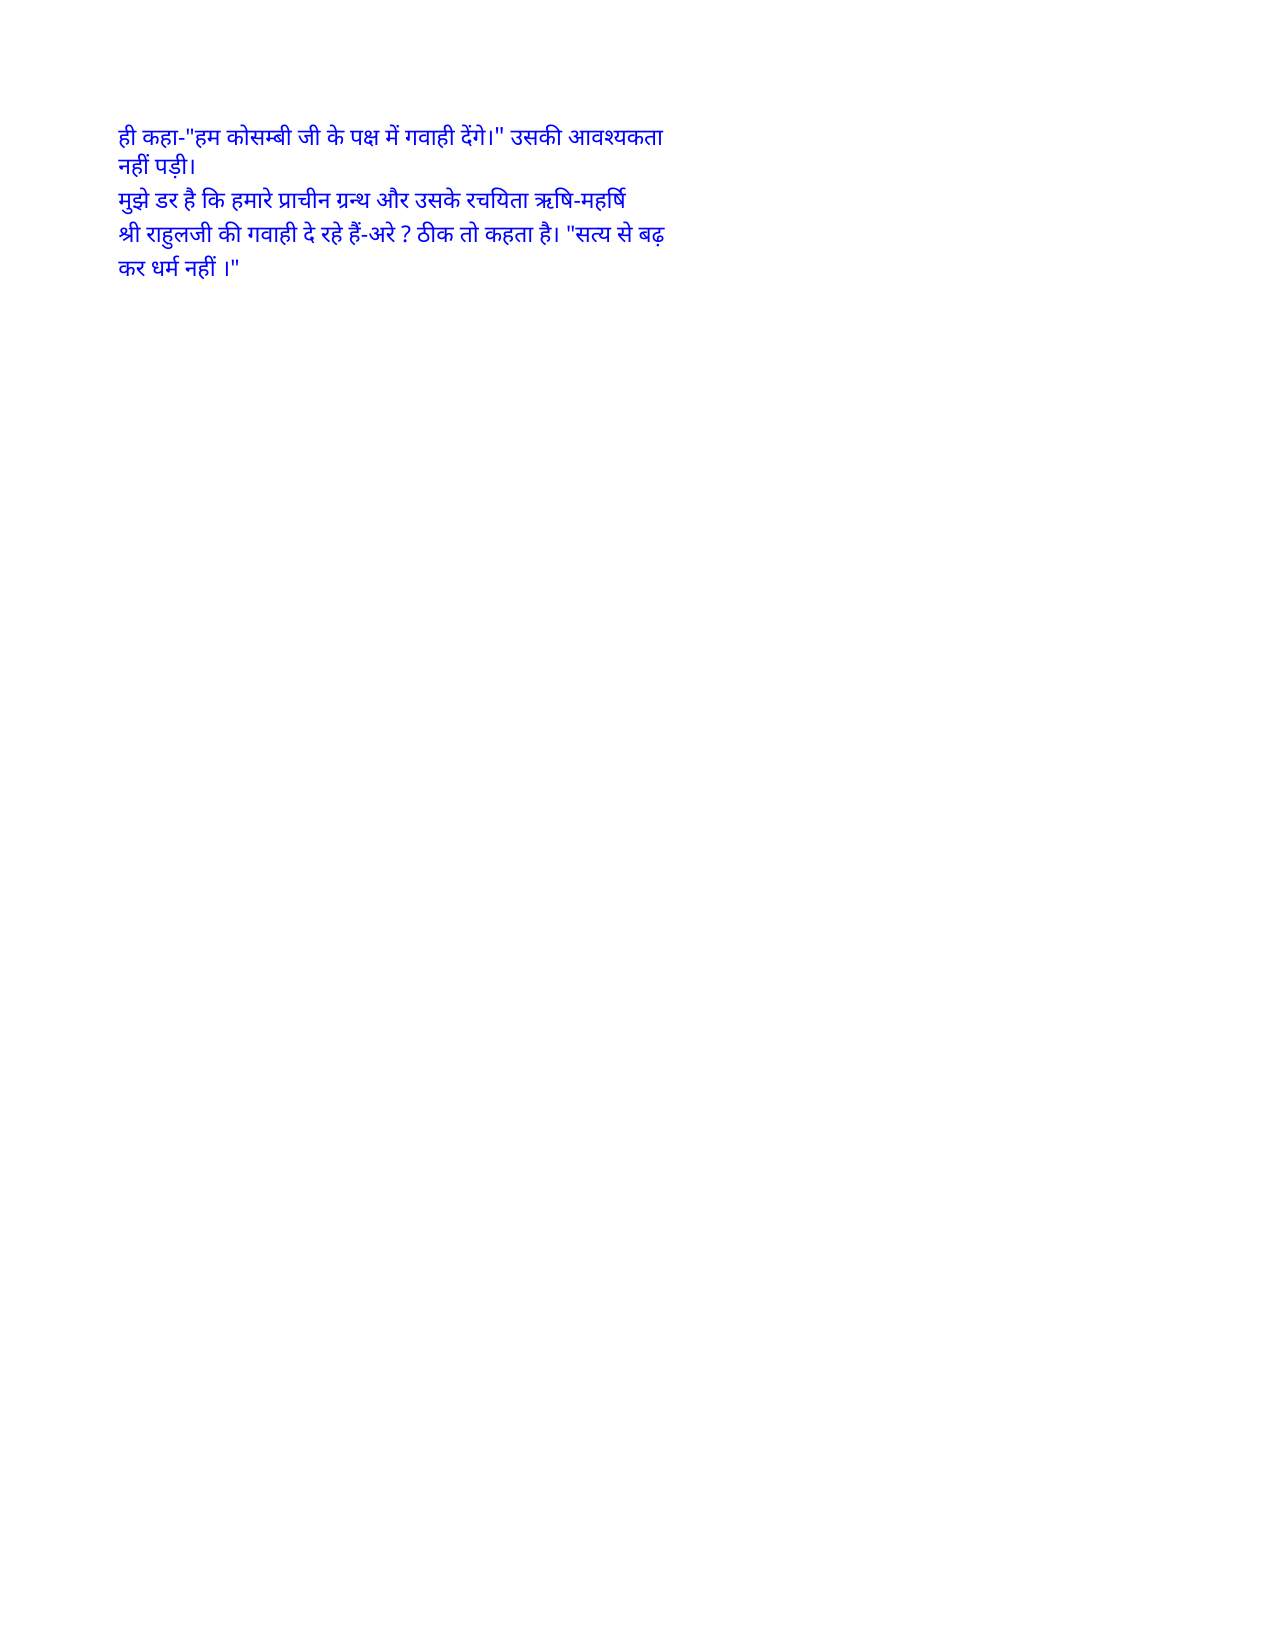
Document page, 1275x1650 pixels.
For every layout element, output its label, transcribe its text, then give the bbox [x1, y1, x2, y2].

text मुझे डर है कि हमारे प्राचीन ग्रन्थ और उसके रचयिता ऋषि-महर्षि [118, 184, 1157, 218]
text नहीं पड़ी। [118, 154, 1157, 184]
text ही कहा-"हम कोसम्बी जी के पक्ष में गवाही देंगे।" उसकी आवश्यकता [118, 118, 1157, 154]
text श्री राहुलजी की गवाही दे रहे हैं-अरे ? ठीक तो कहता है। "सत्य से बढ़ [118, 218, 1157, 252]
text कर धर्म नहीं ।" [118, 252, 1157, 286]
